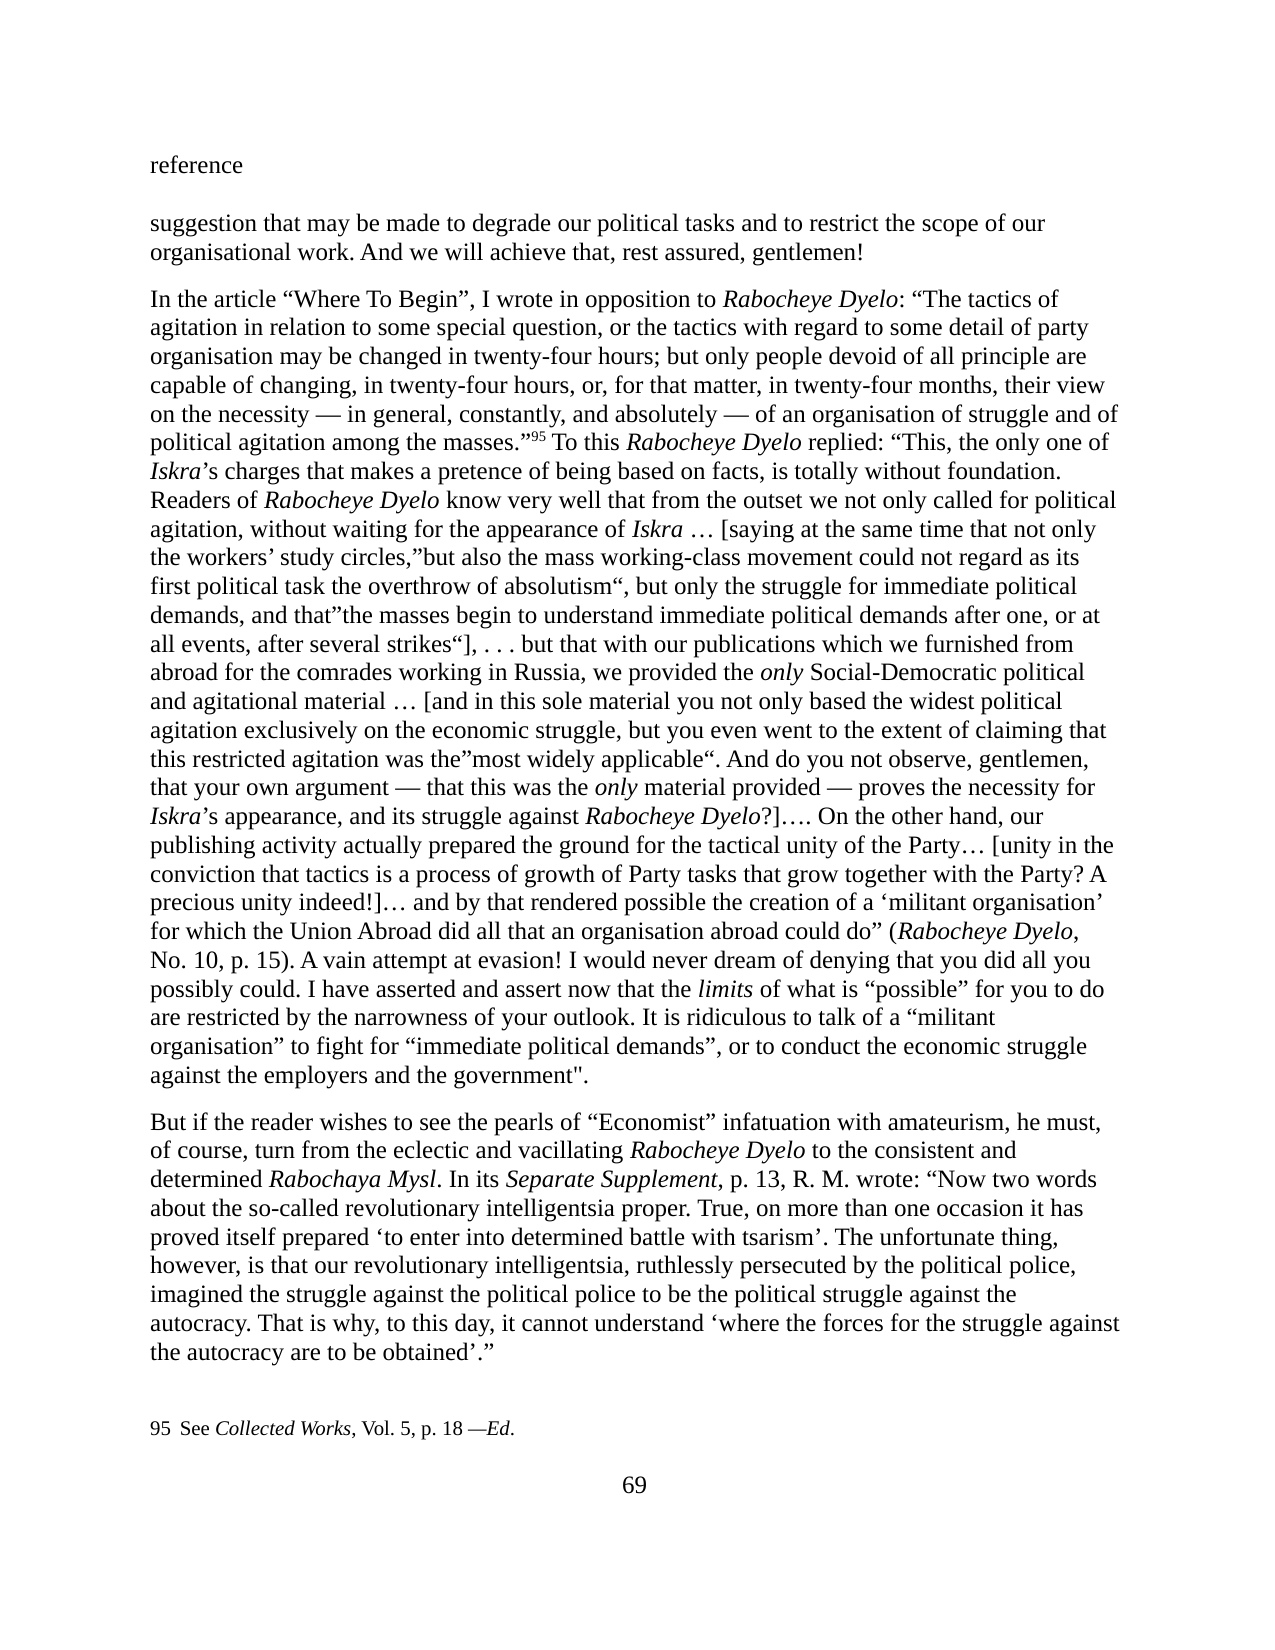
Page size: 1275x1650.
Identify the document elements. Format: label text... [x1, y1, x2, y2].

text In the article “Where To Begin”, I wrote in opposition to Rabocheye Dyelo: “The tactics of agitation in relation to some special question, or the tactics with regard to some detail of party organisation may be changed in twenty-four hours; but only people devoid of all principle are capable of changing, in twenty-four hours, or, for that matter, in twenty-four months, their view on the necessity — in general, constantly, and absolutely — of an organisation of struggle and of political agitation among the masses.” To this Rabocheye Dyelo replied: “This, the only one of Iskra’s charges that makes a pretence of being based on facts, is totally without foundation. Readers of Rabocheye Dyelo know very well that from the outset we not only called for political agitation, without waiting for the appearance of Iskra … [saying at the same time that not only the workers’ study circles,”but also the mass working-class movement could not regard as its first political task the overthrow of absolutism“, but only the struggle for immediate political demands, and that”the masses begin to understand immediate political demands after one, or at all events, after several strikes“], . . . but that with our publications which we furnished from abroad for the comrades working in Russia, we provided the only Social-Democratic political and agitational material … [and in this sole material you not only based the widest political agitation exclusively on the economic struggle, but you even went to the extent of claiming that this restricted agitation was the”most widely applicable“. And do you not observe, gentlemen, that your own argument — that this was the only material provided — proves the necessity for Iskra’s appearance, and its struggle against Rabocheye Dyelo?]…. On the other hand, our publishing activity actually prepared the ground for the tactical unity of the Party… [unity in the conviction that tactics is a process of growth of Party tasks that grow together with the Party? A precious unity indeed!]… and by that rendered possible the creation of a ‘militant organisation’ for which the Union Abroad did all that an organisation abroad could do” (Rabocheye Dyelo, No. 10, p. 15). A vain attempt at evasion! I would never dream of denying that you did all you possibly could. I have asserted and assert now that the limits of what is “possible” for you to do are restricted by the narrowness of your outlook. It is ridiculous to talk of a “militant organisation” to fight for “immediate political demands”, or to conduct the economic struggle against the employers and the government". [150, 284, 1125, 1089]
text But if the reader wishes to see the pearls of “Economist” infatuation with amateurism, he must, of course, turn from the eclectic and vacillating Rabocheye Dyelo to the consistent and determined Rabochaya Mysl. In its Separate Supplement, p. 13, R. M. wrote: “Now two words about the so-called revolutionary intelligentsia proper. True, on more than one occasion it has proved itself prepared ‘to enter into determined battle with tsarism’. The unfortunate thing, however, is that our revolutionary intelligentsia, ruthlessly persecuted by the political police, imagined the struggle against the political police to be the political struggle against the autocracy. That is why, to this day, it cannot understand ‘where the forces for the struggle against the autocracy are to be obtained’.” [150, 1107, 1125, 1365]
text See Collected Works, Vol. 5, p. 18 —Ed. [150, 1416, 1125, 1440]
text suggestion that may be made to degrade our political tasks and to restrict the scope of our organisational work. And we will achieve that, rest assured, gentlemen! [150, 208, 1125, 266]
